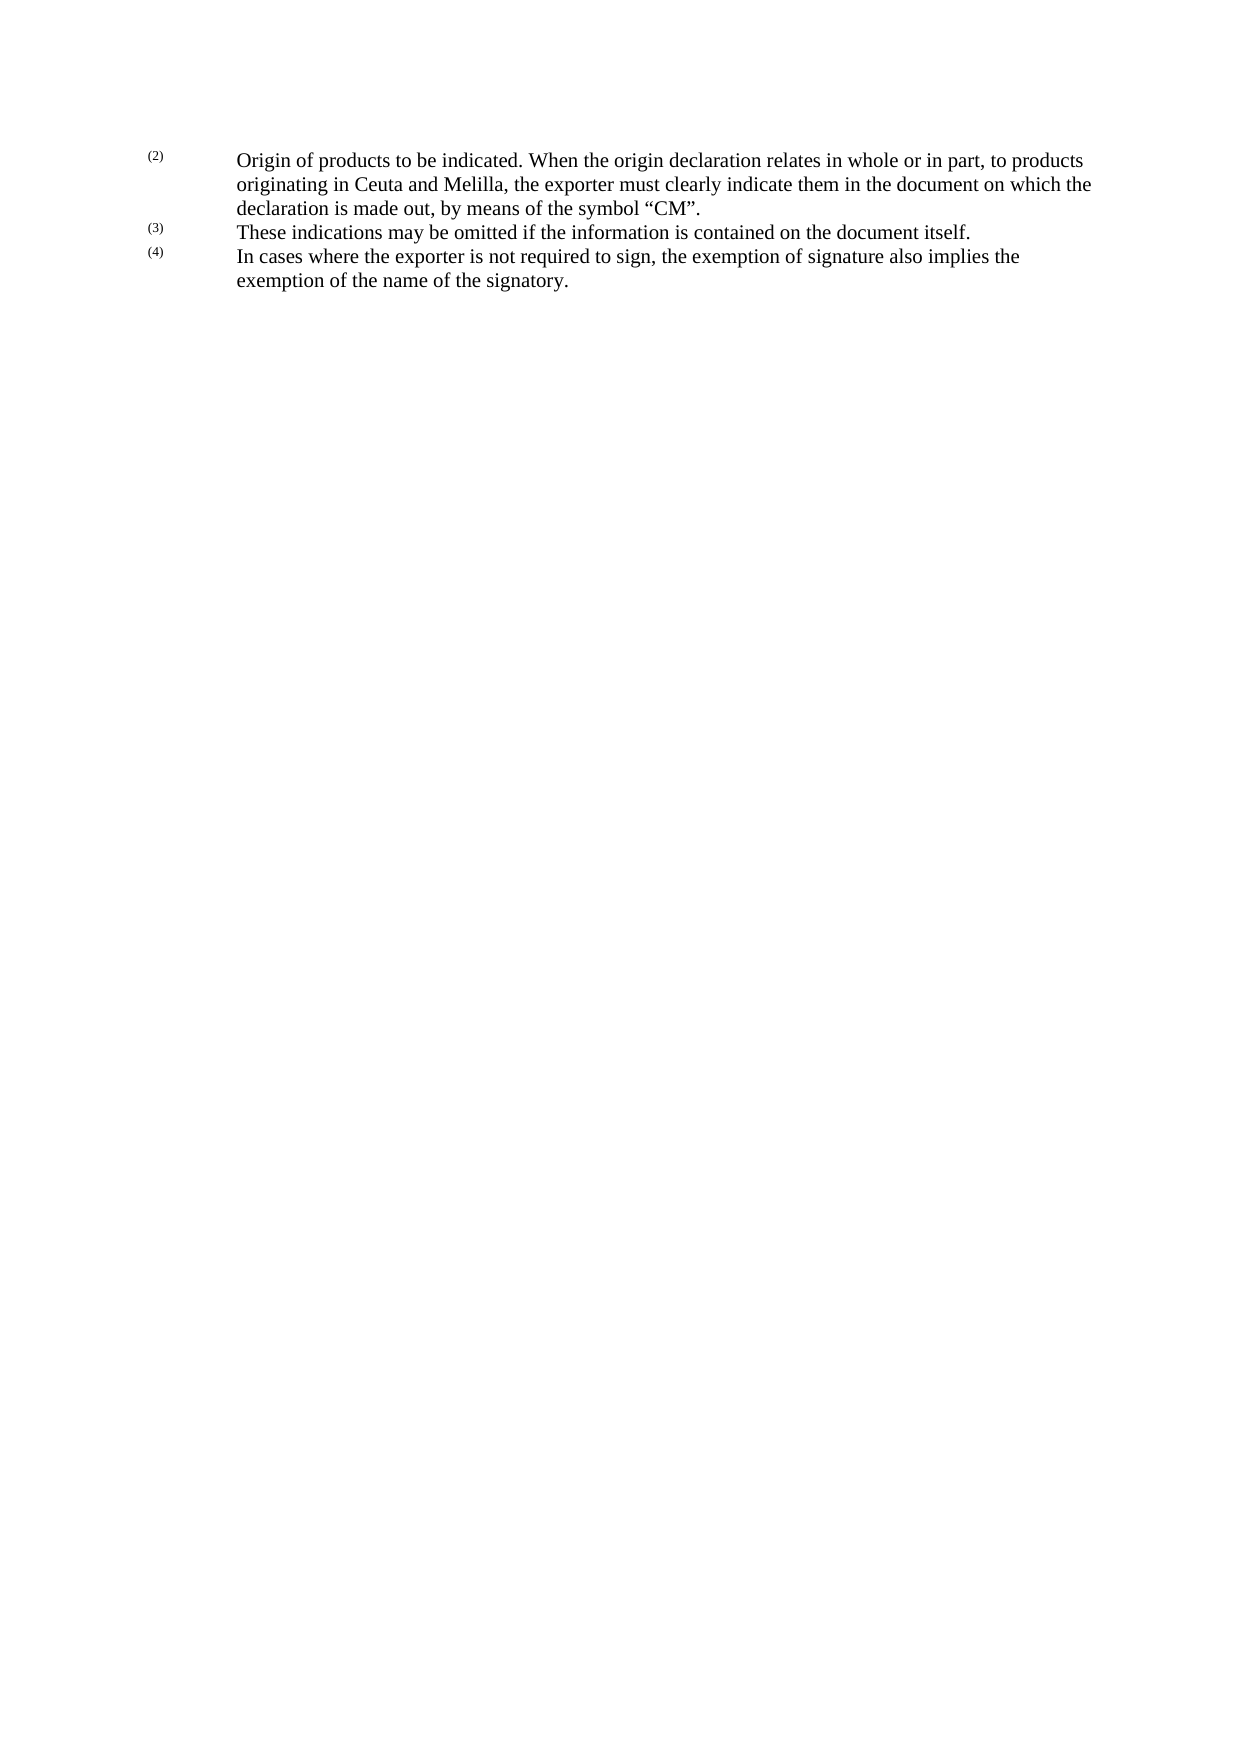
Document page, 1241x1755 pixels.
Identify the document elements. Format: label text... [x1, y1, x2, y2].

text (3) These indications may be omitted if the information is contained on the document itself. [148, 220, 1107, 244]
text (4) In cases where the exporter is not required to sign, the exemption of signature also implies the exemption of the name of the signatory. [148, 244, 1107, 292]
text (2) Origin of products to be indicated. When the origin declaration relates in whole or in part, to products originating in Ceuta and Melilla, the exporter must clearly indicate them in the document on which the declaration is made out, by means of the symbol “CM”. [148, 148, 1107, 220]
